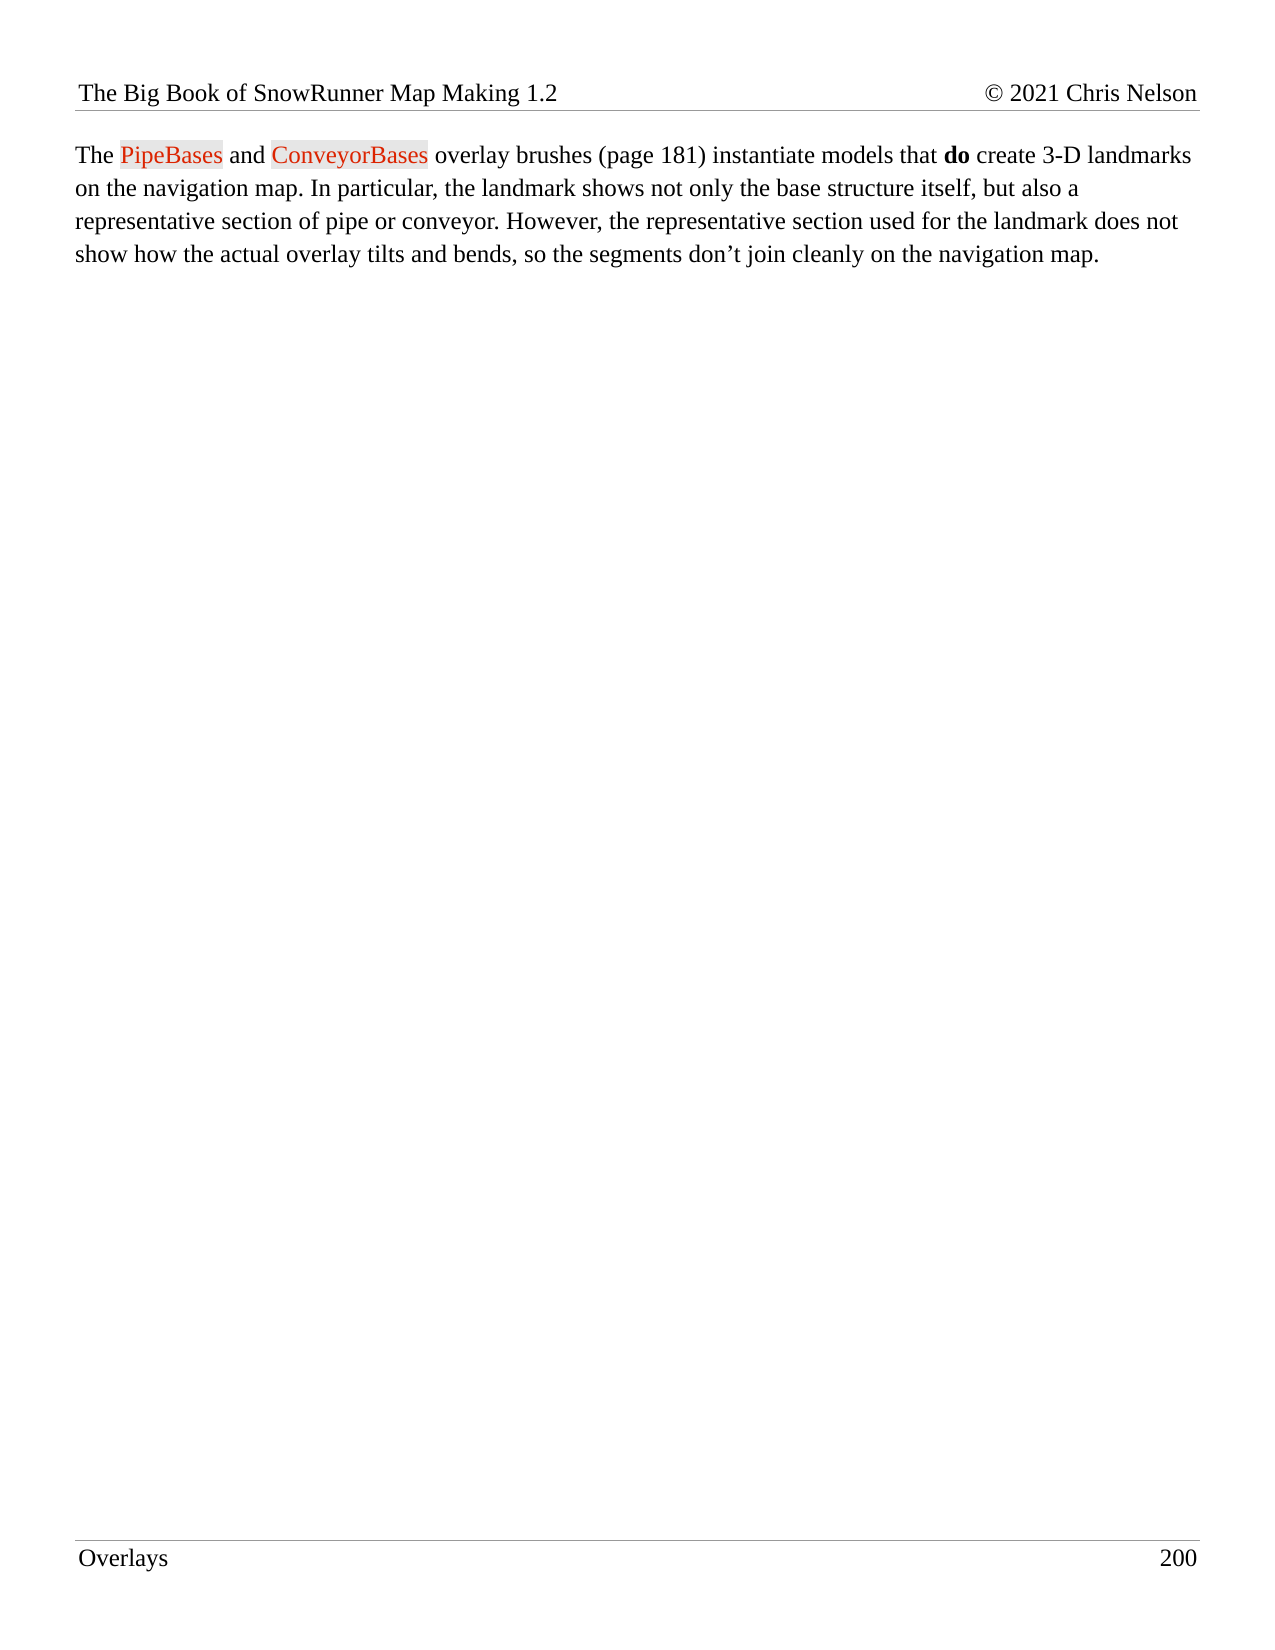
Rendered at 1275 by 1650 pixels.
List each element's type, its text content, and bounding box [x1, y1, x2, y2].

text The PipeBases and ConveyorBases overlay brushes (page 181) instantiate models that do create 3‑D landmarks on the navigation map. In particular, the landmark shows not only the base structure itself, but also a representative section of pipe or conveyor. However, the representative section used for the landmark does not show how the actual overlay tilts and bends, so the segments don’t join cleanly on the navigation map. [75, 140, 1200, 268]
